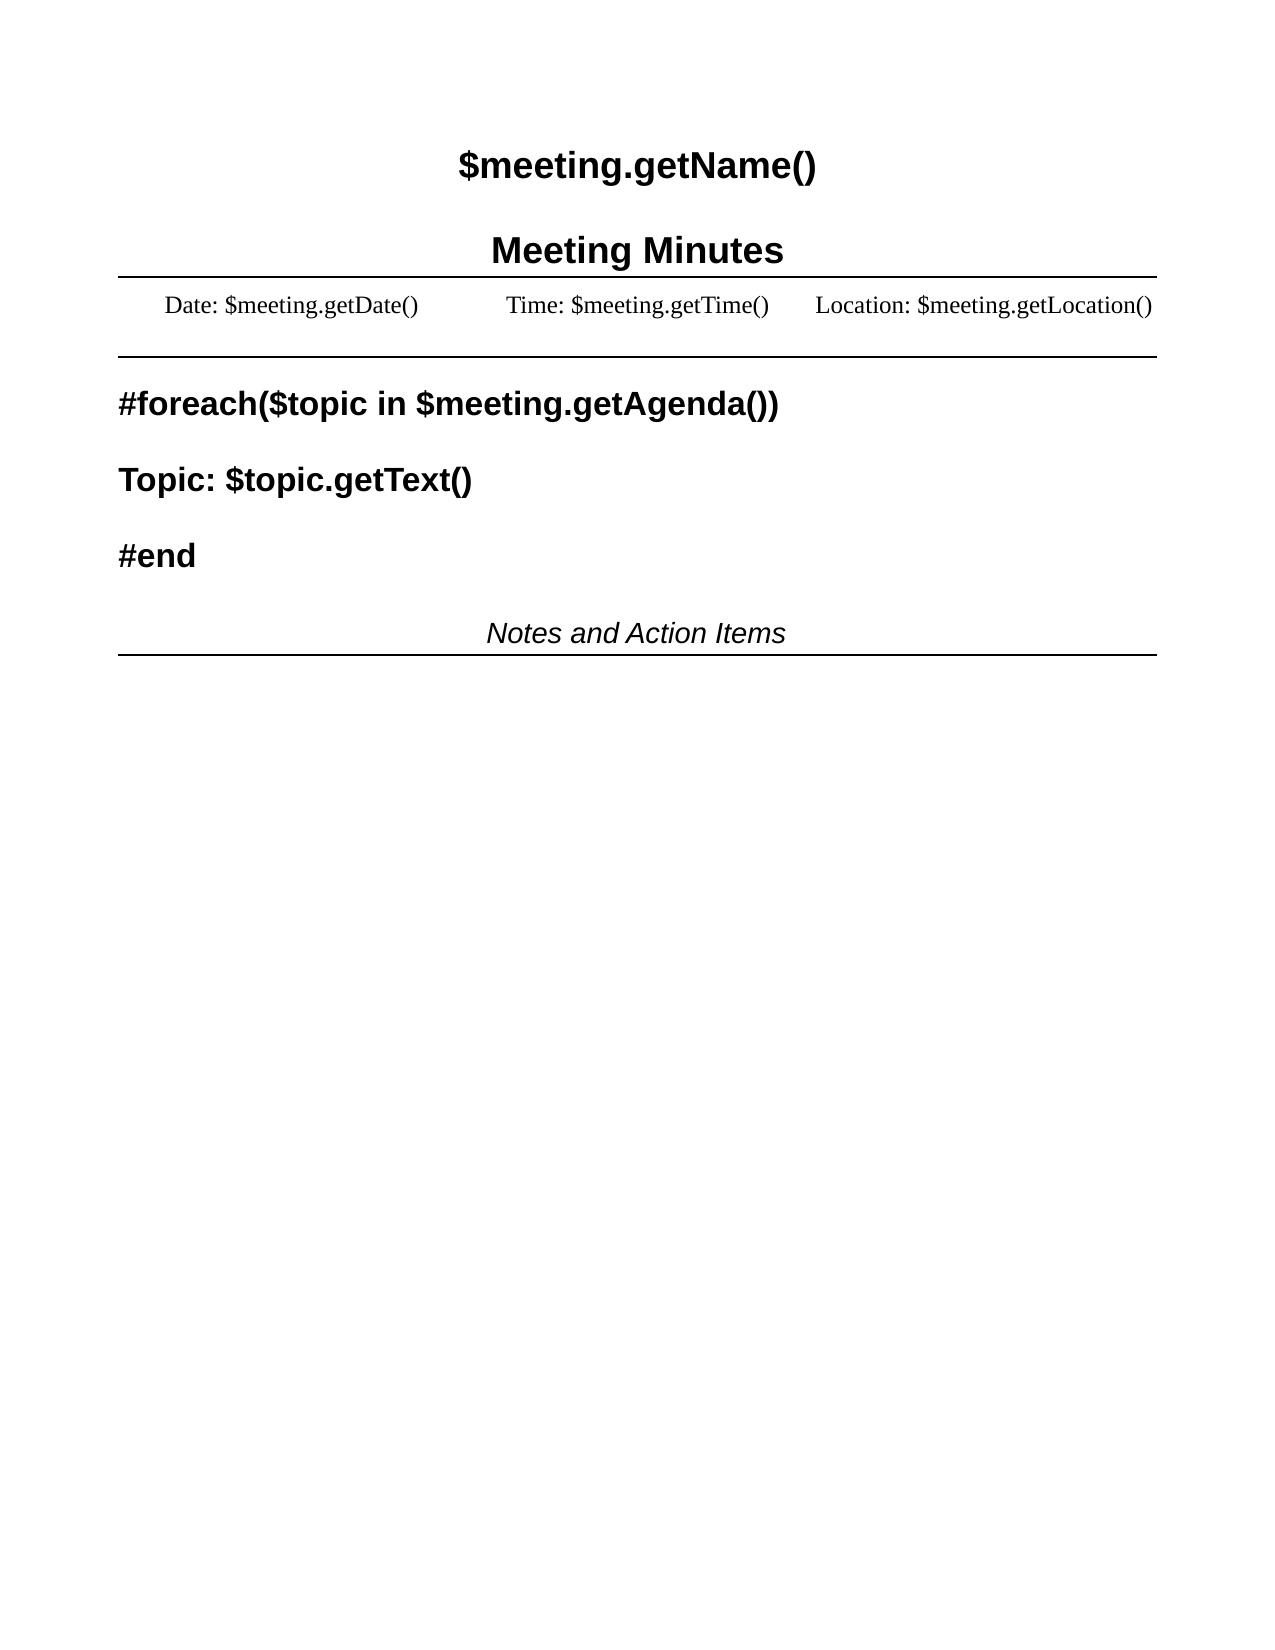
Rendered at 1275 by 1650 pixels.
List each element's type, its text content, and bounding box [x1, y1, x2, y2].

subtitle Notes and Action Items [118, 612, 1157, 654]
table_header Date: $meeting.getDate() [118, 290, 464, 319]
title Meeting Minutes [118, 224, 1157, 276]
table_header Time: $meeting.getTime() [464, 290, 811, 319]
table_header Location: $meeting.getLocation() [811, 290, 1157, 319]
subtitle #end [118, 536, 1157, 574]
subtitle #foreach($topic in $meeting.getAgenda()) [118, 383, 1157, 422]
title $meeting.getName() [118, 143, 1157, 186]
subtitle Topic: $topic.getText() [118, 460, 1157, 498]
